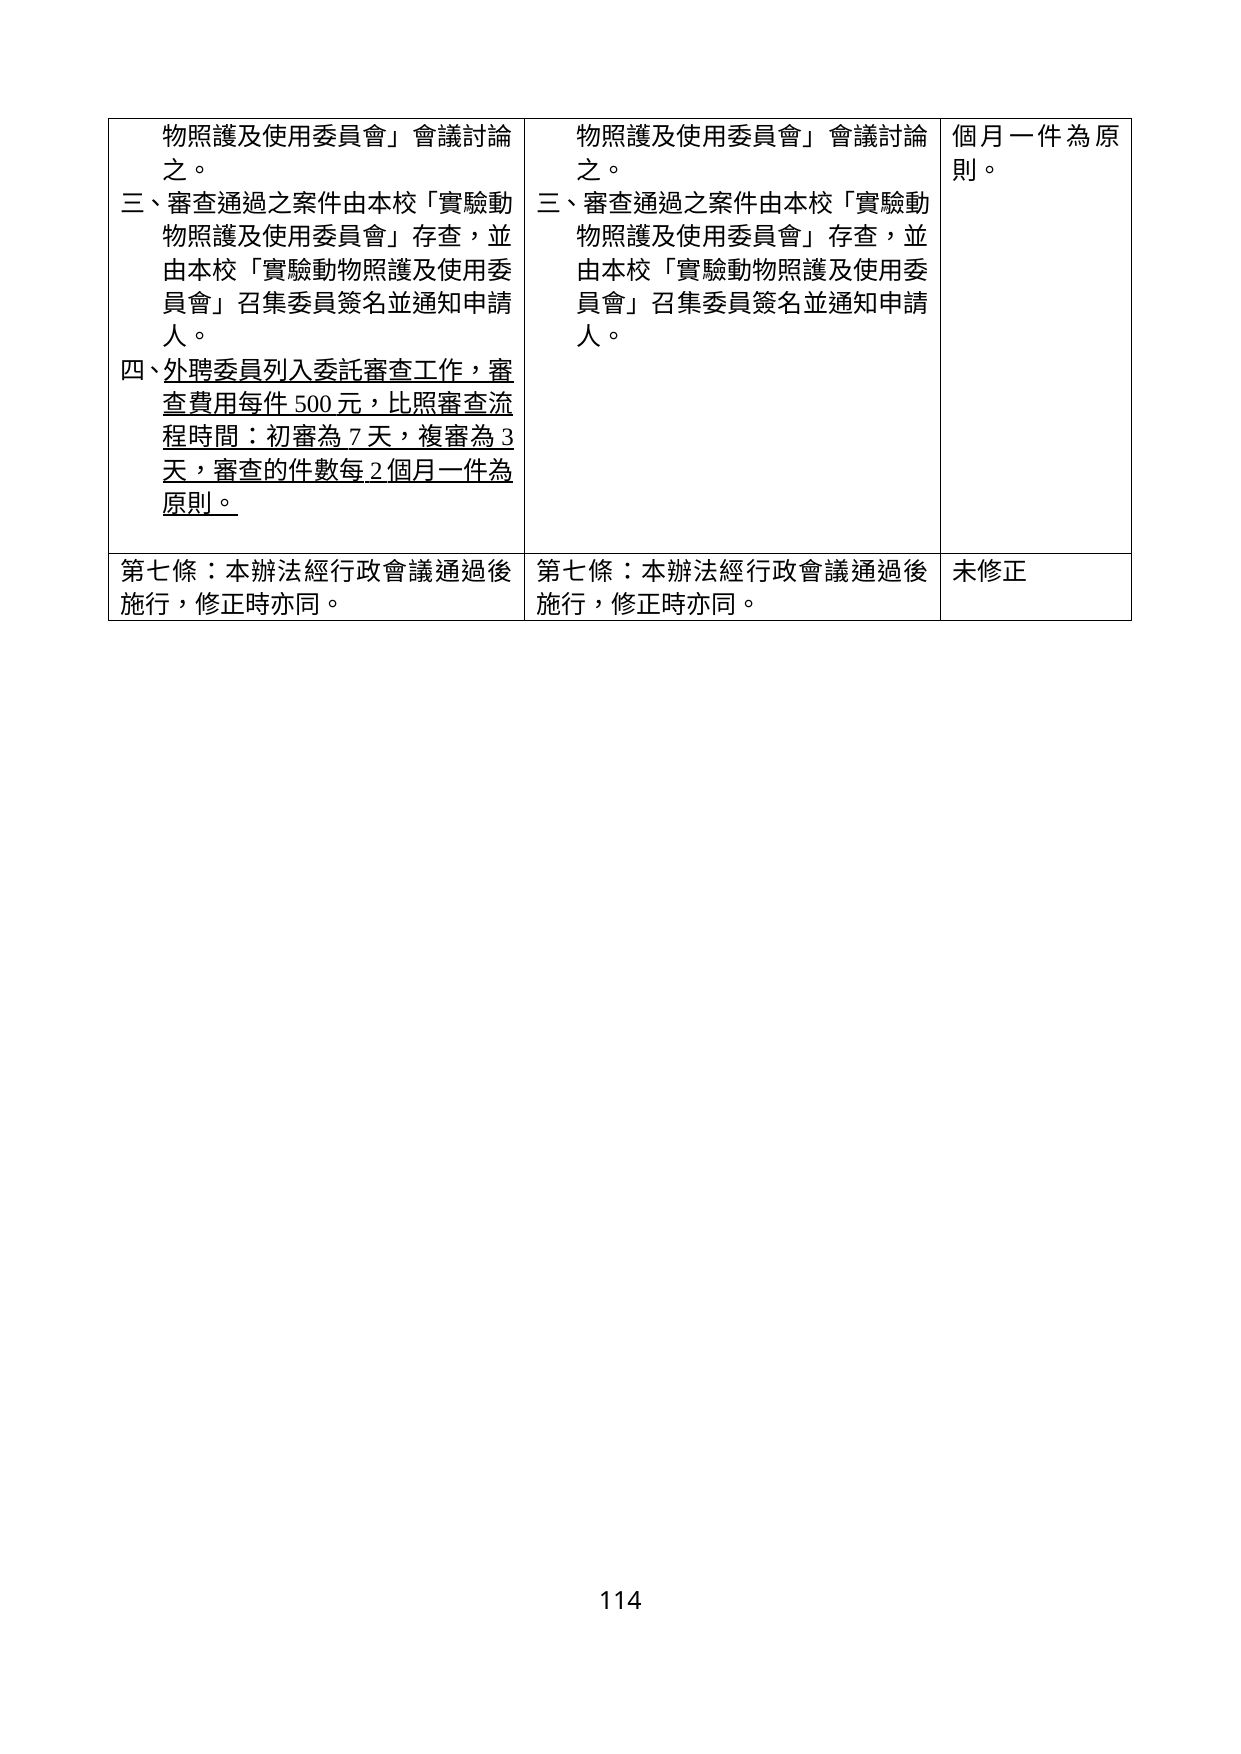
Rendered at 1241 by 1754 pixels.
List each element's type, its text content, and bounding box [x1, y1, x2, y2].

table_cell 第七條：本辦法經行政會議通過後施行，修正時亦同。 [525, 554, 940, 620]
table_cell 第七條：本辦法經行政會議通過後施行，修正時亦同。 [109, 554, 524, 620]
table_cell 個月一件為原則。 [941, 119, 1131, 552]
table_cell 未修正 [941, 554, 1131, 620]
table_cell 物照護及使用委員會」會議討論之。 三、審查通過之案件由本校「實驗動物照護及使用委員會」存查，並由本校「實驗動物照護及使用委員會」召集委員簽名並通知申請人。 [525, 119, 940, 552]
table_cell 物照護及使用委員會」會議討論之。 三、審查通過之案件由本校「實驗動物照護及使用委員會」存查，並由本校「實驗動物照護及使用委員會」召集委員簽名並通知申請人。 四、外聘委員列入委託審查工作，審查費用每件500元，比照審查流程時間：初審為7天，複審為3天，審查的件數每2個月一件為原則。 [109, 119, 524, 552]
